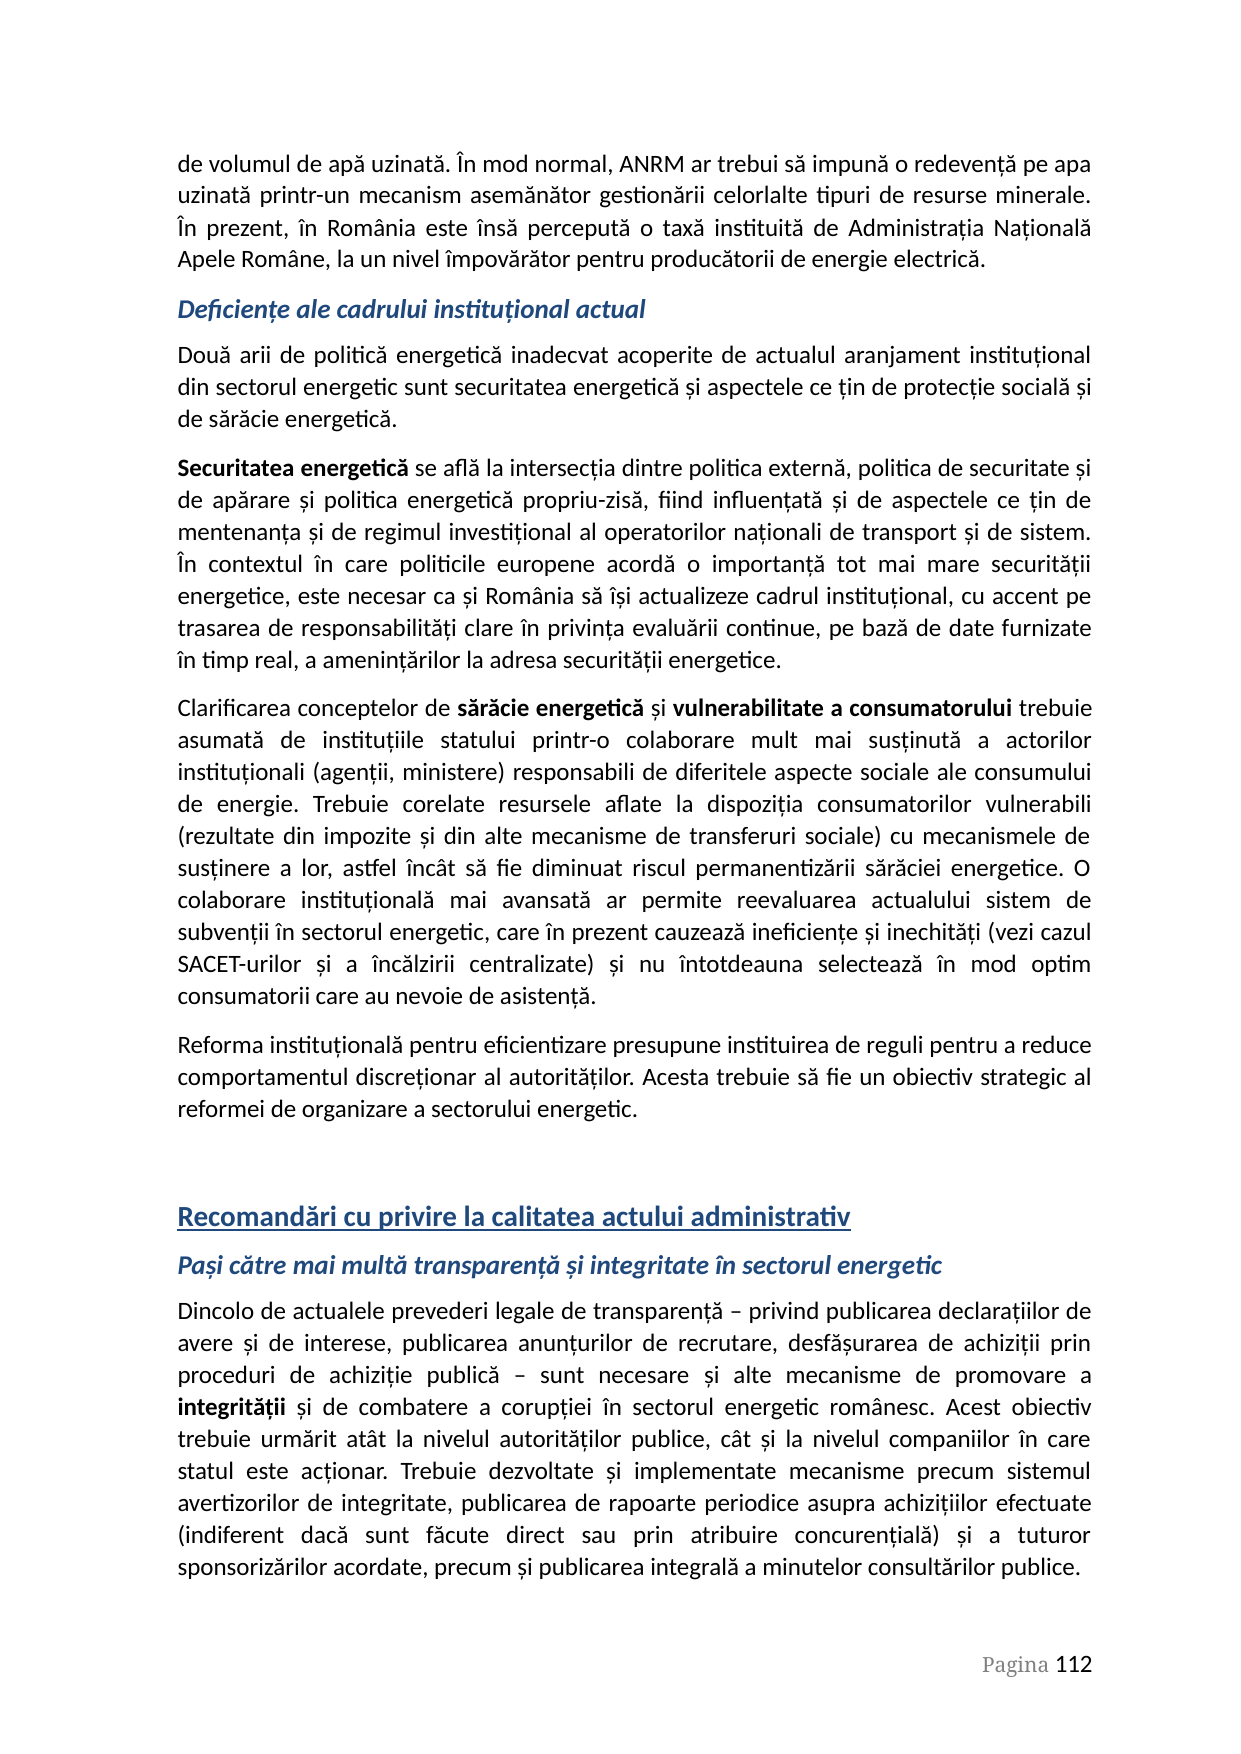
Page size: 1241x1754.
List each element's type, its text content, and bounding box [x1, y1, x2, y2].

text de volumul de apă uzinată. În mod normal, ANRM ar trebui să impună o redevență pe apa uzinată printr-un mecanism asemănător gestionării celorlalte tipuri de resurse minerale. În prezent, în România este însă percepută o taxă instituită de Administrația Națională Apele Române, la un nivel împovărător pentru producătorii de energie electrică. [177, 148, 1092, 274]
text Reforma instituțională pentru eficientizare presupune instituirea de reguli pentru a reduce comportamentul discreționar al autorităților. Acesta trebuie să fie un obiectiv strategic al reformei de organizare a sectorului energetic. [177, 1029, 1092, 1123]
text Clarificarea conceptelor de sărăcie energetică și vulnerabilitate a consumatorului trebuie asumată de instituțiile statului printr-o colaborare mult mai susținută a actorilor instituționali (agenții, ministere) responsabili de diferitele aspecte sociale ale consumului de energie. Trebuie corelate resursele aflate la dispoziția consumatorilor vulnerabili (rezultate din impozite și din alte mecanisme de transferuri sociale) cu mecanismele de susținere a lor, astfel încât să fie diminuat riscul permanentizării sărăciei energetice. O colaborare instituțională mai avansată ar permite reevaluarea actualului sistem de subvenții în sectorul energetic, care în prezent cauzează ineficiențe și inechități (vezi cazul SACET-urilor și a încălzirii centralizate) și nu întotdeauna selectează în mod optim consumatorii care au nevoie de asistență. [177, 692, 1092, 1011]
text Dincolo de actualele prevederi legale de transparență – privind publicarea declarațiilor de avere și de interese, publicarea anunțurilor de recrutare, desfășurarea de achiziții prin proceduri de achiziție publică – sunt necesare și alte mecanisme de promovare a integrității și de combatere a corupției în sectorul energetic românesc. Acest obiectiv trebuie urmărit atât la nivelul autorităților publice, cât și la nivelul companiilor în care statul este acționar. Trebuie dezvoltate și implementate mecanisme precum sistemul avertizorilor de integritate, publicarea de rapoarte periodice asupra achizițiilor efectuate (indiferent dacă sunt făcute direct sau prin atribuire concurențială) și a tuturor sponsorizărilor acordate, precum și publicarea integrală a minutelor consultărilor publice. [177, 1296, 1092, 1582]
subtitle Recomandări cu privire la calitatea actului administrativ [177, 1198, 1092, 1234]
subtitle Deficiențe ale cadrului instituțional actual [177, 292, 1092, 325]
subtitle Pași către mai multă transparență și integritate în sectorul energetic [177, 1248, 1092, 1281]
text Două arii de politică energetică inadecvat acoperite de actualul aranjament instituțional din sectorul energetic sunt securitatea energetică și aspectele ce țin de protecție socială și de sărăcie energetică. [177, 339, 1092, 434]
text Securitatea energetică se află la intersecția dintre politica externă, politica de securitate și de apărare și politica energetică propriu-zisă, fiind influențată și de aspectele ce țin de mentenanța și de regimul investițional al operatorilor naționali de transport și de sistem. În contextul în care politicile europene acordă o importanță tot mai mare securității energetice, este necesar ca și România să își actualizeze cadrul instituțional, cu accent pe trasarea de responsabilități clare în privința evaluării continue, pe bază de date furnizate în timp real, a amenințărilor la adresa securității energetice. [177, 452, 1092, 674]
